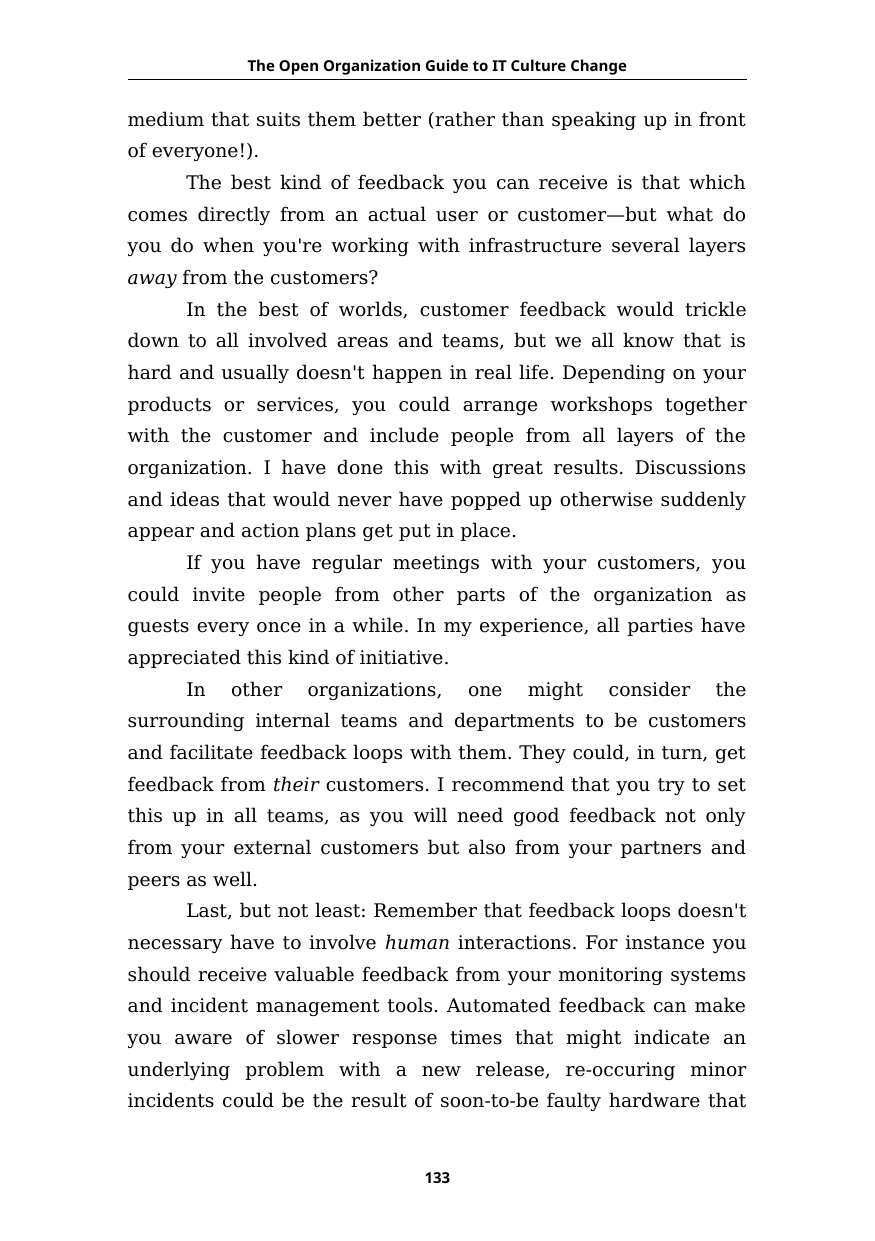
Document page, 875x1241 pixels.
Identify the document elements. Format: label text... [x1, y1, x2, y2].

text If you have regular meetings with your customers, you could invite people from other parts of the organization as guests every once in a while. In my experience, all parties have appreciated this kind of initiative. [127, 552, 747, 669]
text medium that suits them better (rather than speaking up in front of everyone!). [127, 109, 747, 162]
text Last, but not least: Remember that feedback loops doesn't necessary have to involve human interactions. For instance you should receive valuable feedback from your monitoring systems and incident management tools. Automated feedback can make you aware of slower response times that might indicate an underlying problem with a new release, re-occuring minor incidents could be the result of soon-to-be faulty hardware that [127, 900, 747, 1112]
text In other organizations, one might consider the surrounding internal teams and departments to be customers and facilitate feedback loops with them. They could, in turn, get feedback from their customers. I recommend that you try to set this up in all teams, as you will need good feedback not only from your external customers but also from your partners and peers as well. [127, 679, 747, 891]
text In the best of worlds, customer feedback would trickle down to all involved areas and teams, but we all know that is hard and usually doesn't happen in real life. Depending on your products or services, you could arrange workshops together with the customer and include people from all layers of the organization. I have done this with great results. Discussions and ideas that would never have popped up otherwise suddenly appear and action plans get put in place. [127, 299, 747, 542]
text The best kind of feedback you can receive is that which comes directly from an actual user or customer—but what do you do when you're working with infrastructure several layers away from the customers? [127, 172, 747, 289]
